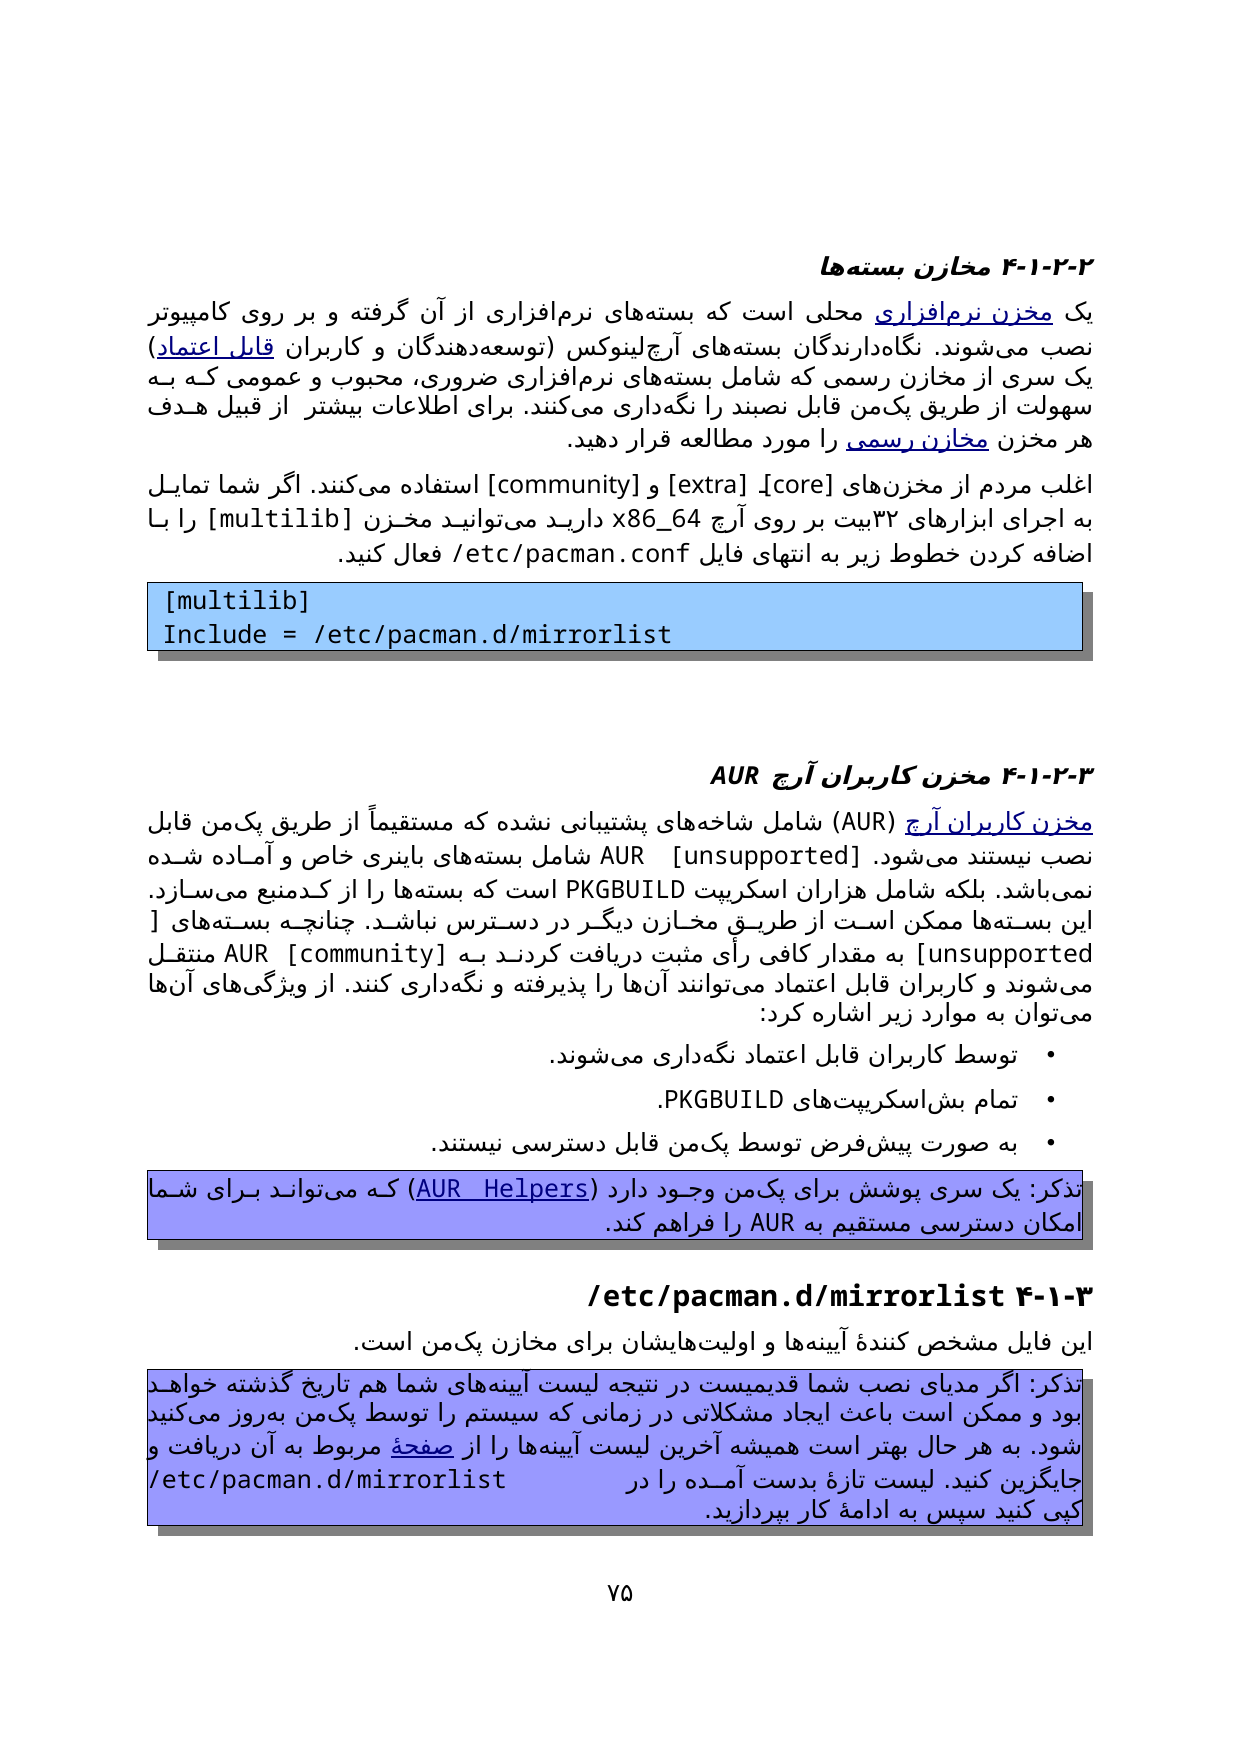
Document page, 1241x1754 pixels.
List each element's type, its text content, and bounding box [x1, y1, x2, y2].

subtitle ۴-۱-۲-۳ مخزن کاربران آرچ AUR [147, 758, 1093, 791]
text یک مخزن نرم‌افزاری محلی است که بسته‌های نرم‌افزاری از آن گرفته و بر روی کامپیوتر نصب می‌شوند. نگاه‌دارندگان بسته‌های آرچ‌لینوکس (توسعه‌دهندگان و کاربران قابل اعتماد) یک سری از مخازن رسمی که شامل بسته‌های نرم‌افزاری ضروری، محبوب و عمومی که به سهولت از طریق پک‌من قابل نصبند را نگه‌داری می‌کنند. برای اطلاعات بیشتر از قبیل هدف هر مخزن مخازن رسمی را مورد مطالعه قرار دهید. [147, 294, 1093, 454]
list توسط کاربران قابل اعتماد نگه‌داری می‌شوند. [147, 1040, 1056, 1069]
list تمام بش‌اسکریپت‌های PKGBUILD. [147, 1082, 1056, 1116]
text مخزن کاربران آرچ (AUR) شامل شاخه‌های پشتیبانی نشده که مستقیماً از طریق پک‌من قابل نصب نیستند می‌شود. AUR [unsupported]‎ شامل بسته‌های باینری خاص و آماده شده نمی‌باشد. بلکه شامل هزاران اسکریپت PKGBUILD است که بسته‌ها را از کد‌منبع می‌سازد. این بسته‌ها ممکن است از طریق مخازن دیگر در دسترس نباشد. چنانچه بسته‌های [unsupported] به مقدار کافی رأی مثبت دریافت کردند به AUR [community]‎ منتقل می‌شوند و کاربران قابل اعتماد می‌توانند آن‌ها را پذیرفته و نگه‌داری کنند. از ویژگی‌های آن‌ها می‌توان به موارد زیر اشاره کرد: [147, 804, 1093, 1028]
text اغلب مردم از مخزن‌های [core] [extra] و [community] استفاده می‌کنند. اگر شما تمایل به اجرای ابزارهای ۳۲بیت بر روی آرچ x86_64 دارید می‌توانید مخزن [multilib] را با اضافه کردن خطوط زیر به انتهای فایل ‎/etc/pacman.conf فعال کنید. [147, 467, 1093, 569]
subtitle ۴-۱-۳ ‎/etc/pacman.d/mirrorlist [147, 1275, 1093, 1314]
text این فایل مشخص کنندهٔ آیینه‌ها و اولیت‌هایشان برای مخازن پک‌من است. [147, 1327, 1093, 1356]
subtitle ۴-۱-۲-۲ مخازن بسته‌ها [147, 253, 1093, 282]
list به صورت پیش‌فرض توسط پک‌من قابل دسترسی نیستند. [147, 1128, 1056, 1158]
